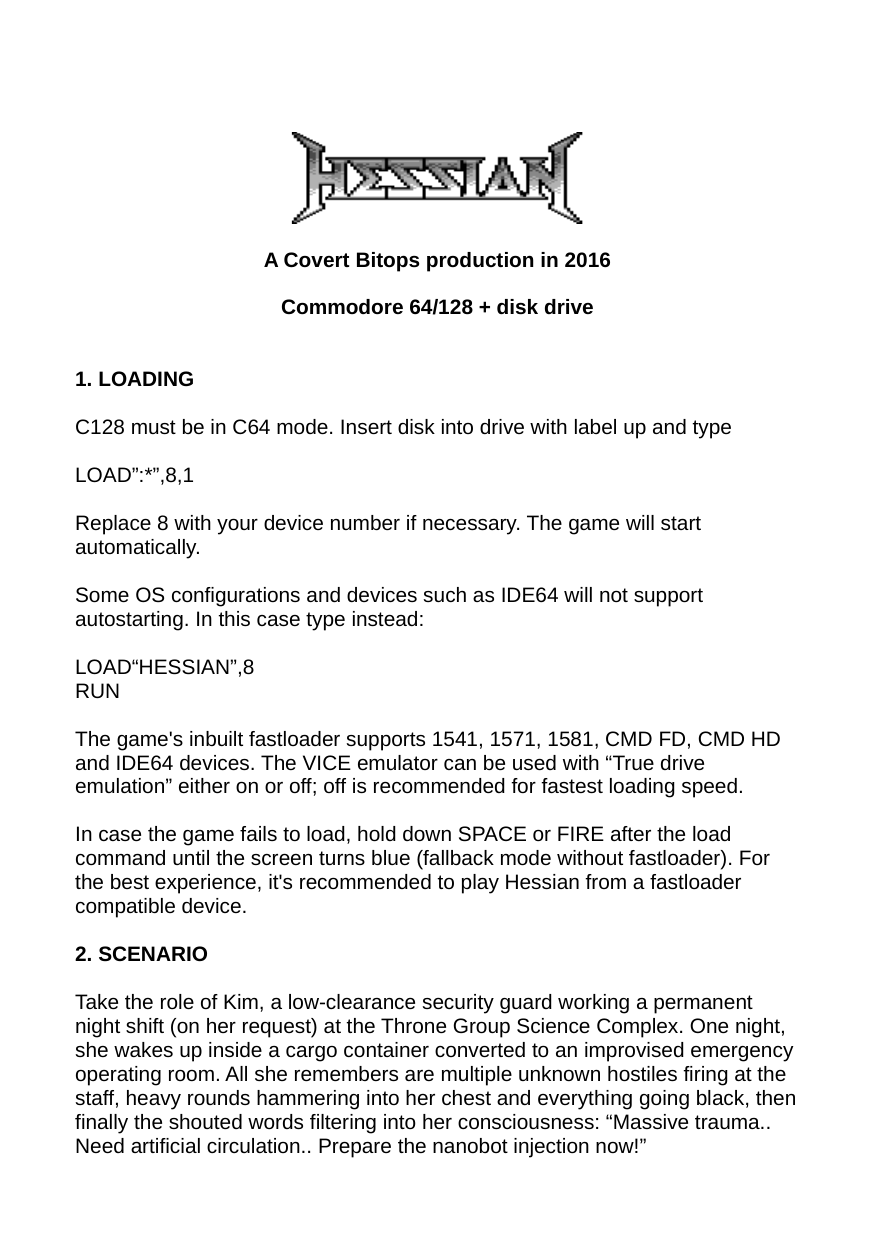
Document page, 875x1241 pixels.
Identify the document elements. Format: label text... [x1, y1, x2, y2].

text 1. LOADING [75, 367, 799, 391]
text Take the role of Kim, a low-clearance security guard working a permanent night shift (on her request) at the Throne Group Science Complex. One night, she wakes up inside a cargo container converted to an improvised emergency operating room. All she remembers are multiple unknown hostiles firing at the staff, heavy rounds hammering into her chest and everything going black, then finally the shouted words filtering into her consciousness: “Massive trauma.. Need artificial circulation.. Prepare the nanobot injection now!” [75, 990, 799, 1158]
text A Covert Bitops production in 2016 [75, 247, 799, 271]
text Commodore 64/128 + disk drive [75, 295, 799, 319]
text Replace 8 with your device number if necessary. The game will start automatically. [75, 511, 799, 559]
text C128 must be in C64 mode. Insert disk into drive with label up and type [75, 415, 799, 439]
text 2. SCENARIO [75, 942, 799, 966]
text In case the game fails to load, hold down SPACE or FIRE after the load command until the screen turns blue (fallback mode without fastloader). For the best experience, it's recommended to play Hessian from a fastloader compatible device. [75, 822, 799, 918]
text LOAD”:*”,8,1 [75, 463, 799, 487]
text Some OS configurations and devices such as IDE64 will not support autostarting. In this case type instead: [75, 583, 799, 631]
text RUN [75, 678, 799, 702]
text The game's inbuilt fastloader supports 1541, 1571, 1581, CMD FD, CMD HD and IDE64 devices. The VICE emulator can be used with “True drive emulation” either on or off; off is recommended for fastest loading speed. [75, 726, 799, 798]
picture [291, 132, 583, 224]
text LOAD“HESSIAN”,8 [75, 654, 799, 678]
